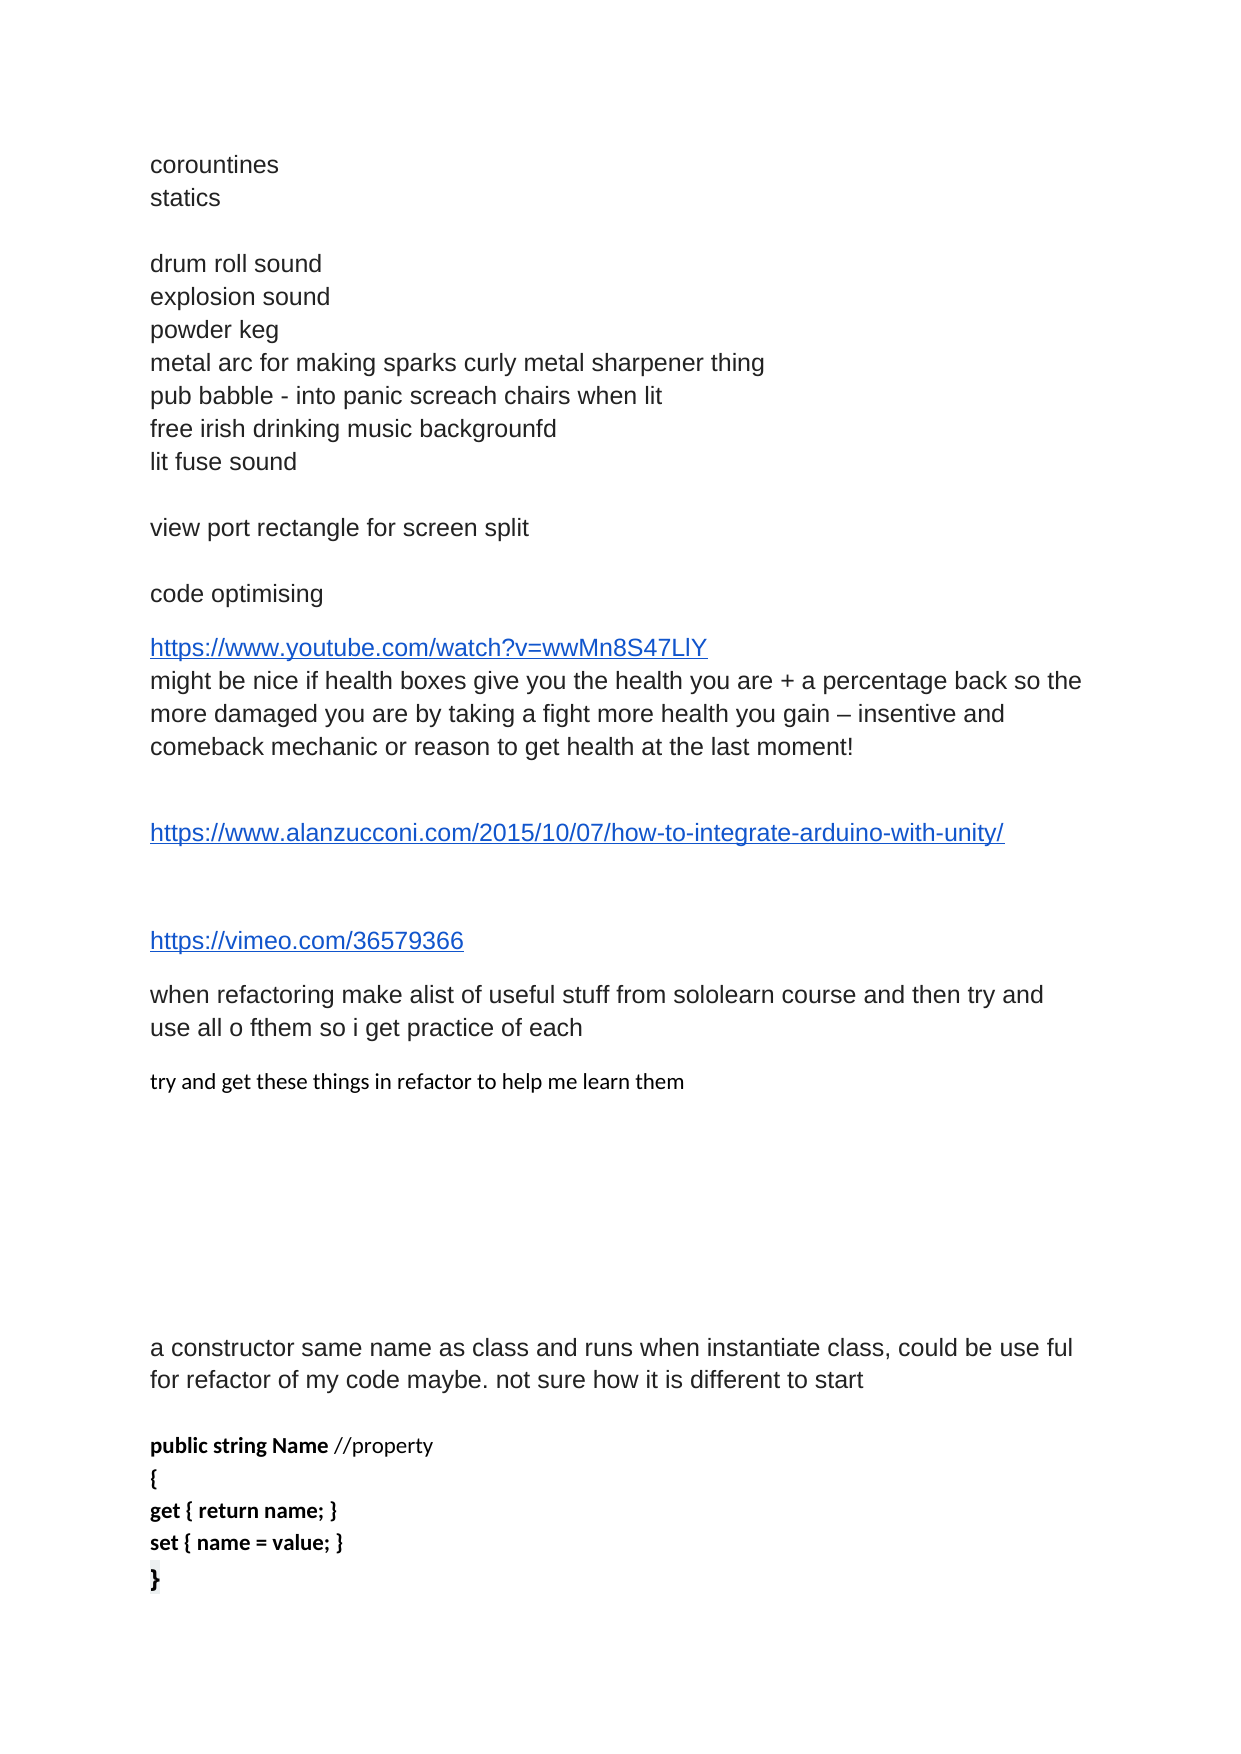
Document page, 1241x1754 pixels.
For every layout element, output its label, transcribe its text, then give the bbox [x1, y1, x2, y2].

text https://www.youtube.com/watch?v=wwMn8S47LlY [150, 633, 1090, 662]
text lit fuse sound [150, 447, 1090, 476]
text https://vimeo.com/36579366 [150, 926, 1090, 955]
text powder keg [150, 315, 1090, 344]
text try and get these things in refactor to help me learn them [150, 1067, 1090, 1095]
text might be nice if health boxes give you the health you are + a percentage back so the more damaged you are by taking a fight more health you gain – insentive and comeback mechanic or reason to get health at the last moment! [150, 666, 1090, 761]
text explosion sound [150, 282, 1090, 311]
text code optimising [150, 579, 1090, 608]
text drum roll sound [150, 249, 1090, 278]
text pub babble - into panic screach chairs when lit [150, 381, 1090, 410]
text view port rectangle for screen split [150, 513, 1090, 542]
text metal arc for making sparks curly metal sharpener thing [150, 348, 1090, 377]
text https://www.alanzucconi.com/2015/10/07/how-to-integrate-arduino-with-unity/ [150, 818, 1090, 847]
text } [150, 1560, 1090, 1594]
text public string Name //property { get { return name; } set { name = value; } [150, 1432, 1090, 1556]
text free irish drinking music backgrounfd [150, 414, 1090, 443]
text corountines [150, 150, 1090, 179]
text when refactoring make alist of useful stuff from sololearn course and then try and use all o fthem so i get practice of each [150, 980, 1090, 1042]
text statics [150, 183, 1090, 212]
text a constructor same name as class and runs when instantiate class, could be use ful for refactor of my code maybe. not sure how it is different to start [150, 1332, 1090, 1394]
